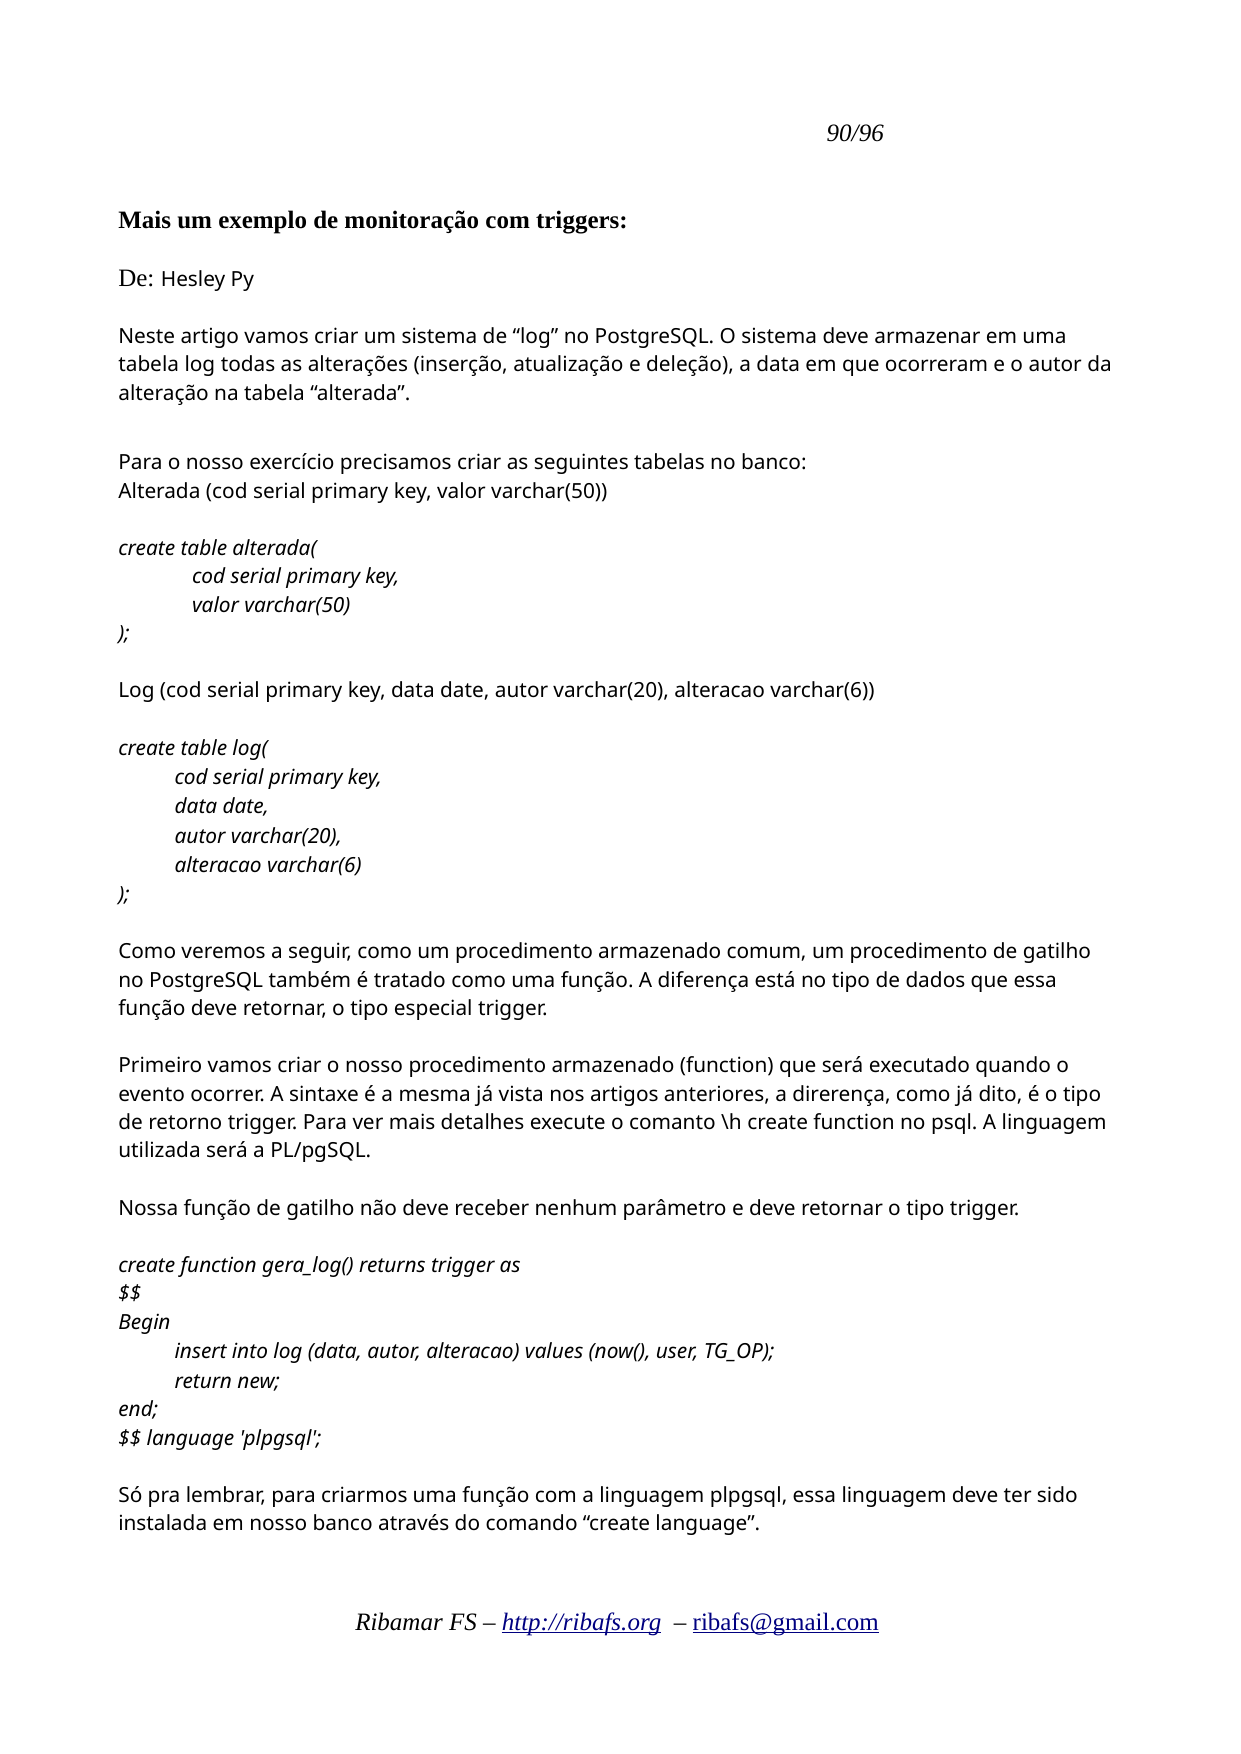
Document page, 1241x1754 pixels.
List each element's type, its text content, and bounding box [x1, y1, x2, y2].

text Para o nosso exercício precisamos criar as seguintes tabelas no banco: [118, 447, 1122, 476]
text create table log( [118, 733, 1122, 761]
text end; [118, 1394, 1122, 1423]
text ); [118, 618, 1122, 647]
text Begin [118, 1307, 1122, 1335]
text cod serial primary key, [118, 761, 1122, 791]
text $$ [118, 1278, 1122, 1307]
text $$ language 'plpgsql'; [118, 1423, 1122, 1451]
text Alterada (cod serial primary key, valor varchar(50)) [118, 476, 1122, 504]
text Neste artigo vamos criar um sistema de “log” no PostgreSQL. O sistema deve armazenar em uma tabela log todas as alterações (inserção, atualização e deleção), a data em que ocorreram e o autor da alteração na tabela “alterada”. [118, 321, 1122, 406]
text autor varchar(20), [118, 820, 1122, 849]
text De: Hesley Py [118, 263, 1122, 292]
text ); [118, 879, 1122, 907]
text create table alterada( [118, 533, 1122, 561]
text Como veremos a seguir, como um procedimento armazenado comum, um procedimento de gatilho no PostgreSQL também é tratado como uma função. A diferença está no tipo de dados que essa função deve retornar, o tipo especial trigger. [118, 936, 1122, 1022]
text valor varchar(50) [118, 590, 1122, 618]
text Mais um exemplo de monitoração com triggers: [118, 205, 1122, 234]
text Nossa função de gatilho não deve receber nenhum parâmetro e deve retornar o tipo trigger. [118, 1193, 1122, 1221]
text create function gera_log() returns trigger as [118, 1250, 1122, 1278]
text alteracao varchar(6) [118, 849, 1122, 879]
text insert into log (data, autor, alteracao) values (now(), user, TG_OP); [118, 1335, 1122, 1365]
text Log (cod serial primary key, data date, autor varchar(20), alteracao varchar(6)) [118, 676, 1122, 704]
text Primeiro vamos criar o nosso procedimento armazenado (function) que será executado quando o evento ocorrer. A sintaxe é a mesma já vista nos artigos anteriores, a direrença, como já dito, é o tipo de retorno trigger. Para ver mais detalhes execute o comanto \h create function no psql. A linguagem utilizada será a PL/pgSQL. [118, 1050, 1122, 1164]
text Só pra lembrar, para criarmos uma função com a linguagem plpgsql, essa linguagem deve ter sido instalada em nosso banco através do comando “create language”. [118, 1480, 1122, 1537]
text return new; [118, 1365, 1122, 1394]
text data date, [118, 791, 1122, 820]
text cod serial primary key, [118, 561, 1122, 590]
